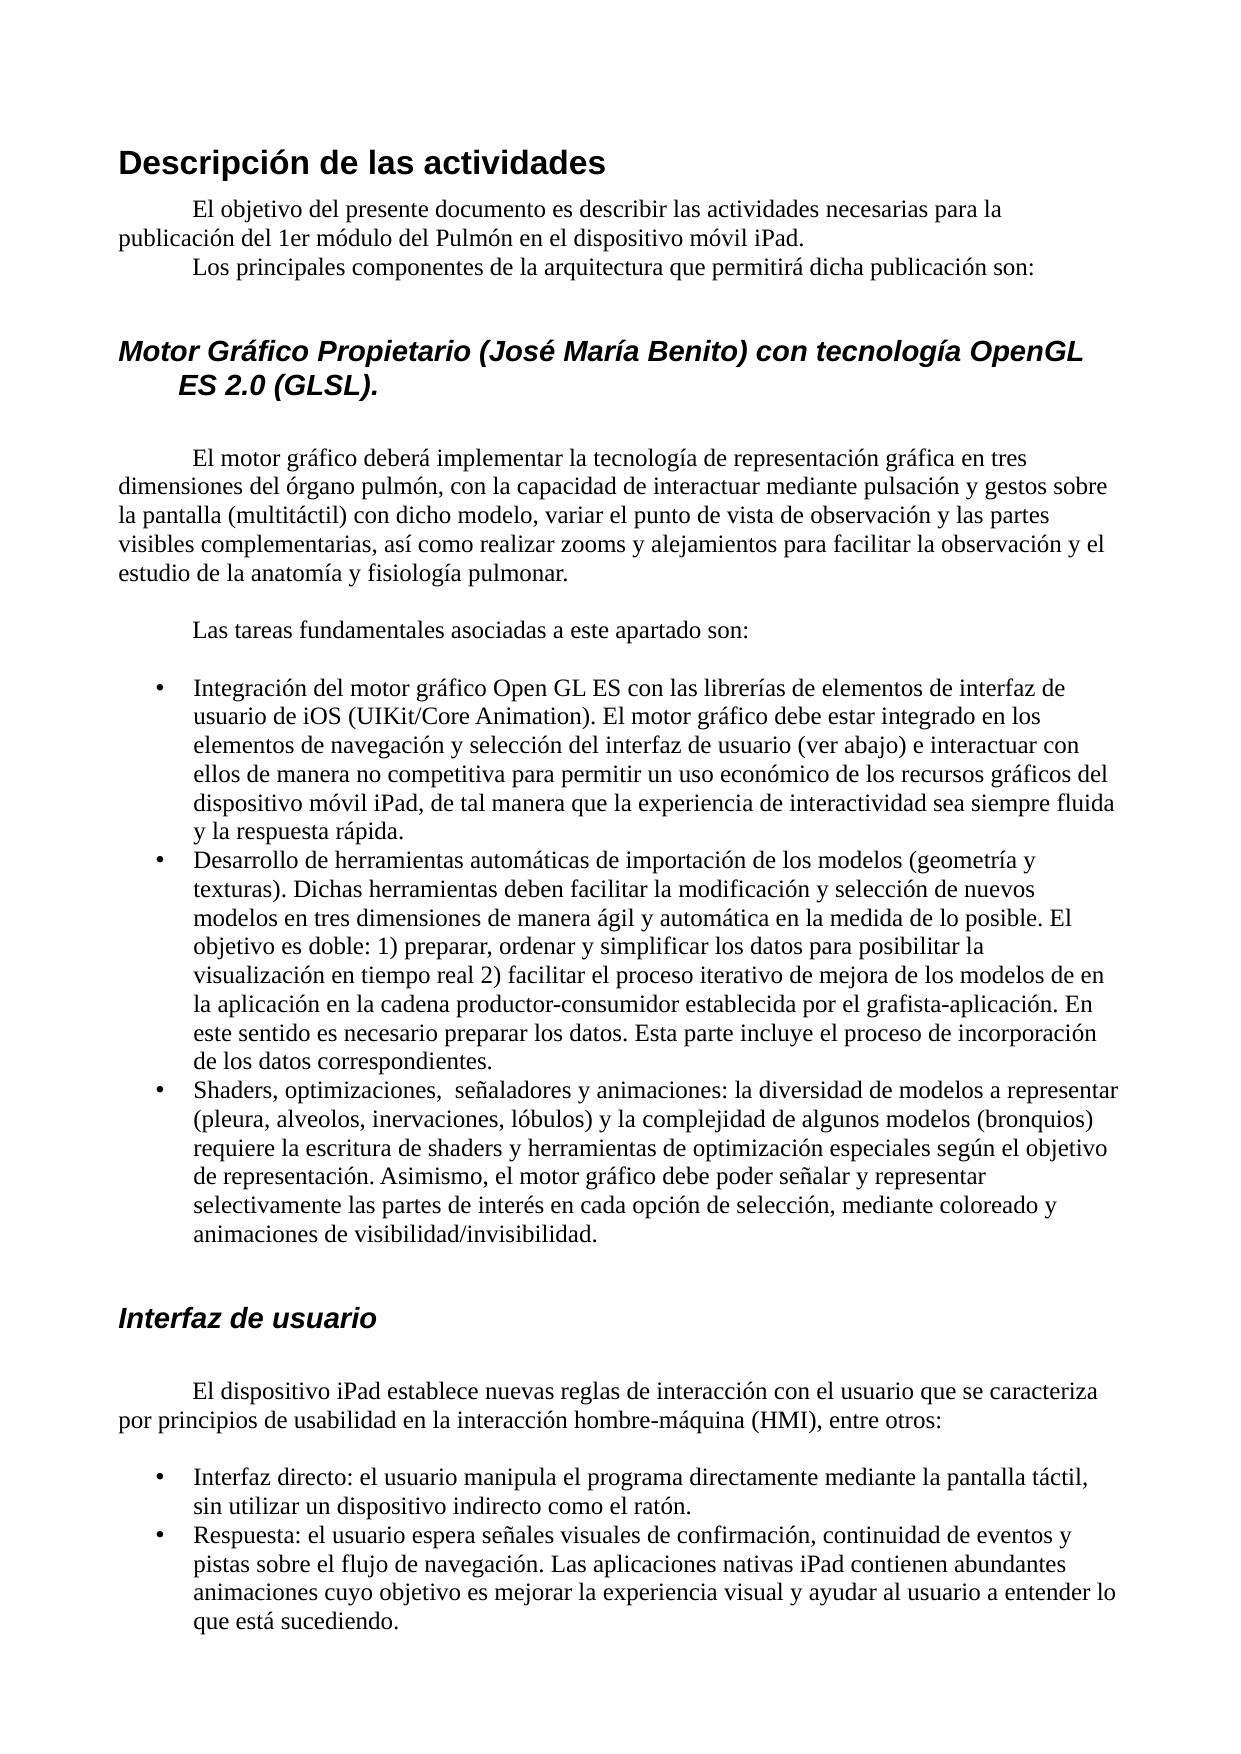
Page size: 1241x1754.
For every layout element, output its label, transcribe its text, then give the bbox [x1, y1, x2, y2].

text Las tareas fundamentales asociadas a este apartado son: [118, 615, 1122, 644]
list Shaders, optimizaciones, señaladores y animaciones: la diversidad de modelos a representar (pleura, alveolos, inervaciones, lóbulos) y la complejidad de algunos modelos (bronquios) requiere la escritura de shaders y herramientas de optimización especiales según el objetivo de representación. Asimismo, el motor gráfico debe poder señalar y representar selectivamente las partes de interés en cada opción de selección, mediante coloreado y animaciones de visibilidad/invisibilidad. [156, 1075, 1122, 1248]
list Desarrollo de herramientas automáticas de importación de los modelos (geometría y texturas). Dichas herramientas deben facilitar la modificación y selección de nuevos modelos en tres dimensiones de manera ágil y automática en la medida de lo posible. El objetivo es doble: 1) preparar, ordenar y simplificar los datos para posibilitar la visualización en tiempo real 2) facilitar el proceso iterativo de mejora de los modelos de en la aplicación en la cadena productor-consumidor establecida por el grafista-aplicación. En este sentido es necesario preparar los datos. Esta parte incluye el proceso de incorporación de los datos correspondientes. [156, 845, 1122, 1075]
list Integración del motor gráfico Open GL ES con las librerías de elementos de interfaz de usuario de iOS (UIKit/Core Animation). El motor gráfico debe estar integrado en los elementos de navegación y selección del interfaz de usuario (ver abajo) e interactuar con ellos de manera no competitiva para permitir un uso económico de los recursos gráficos del dispositivo móvil iPad, de tal manera que la experiencia de interactividad sea siempre fluida y la respuesta rápida. [156, 673, 1122, 845]
text El motor gráfico deberá implementar la tecnología de representación gráfica en tres dimensiones del órgano pulmón, con la capacidad de interactuar mediante pulsación y gestos sobre la pantalla (multitáctil) con dicho modelo, variar el punto de vista de observación y las partes visibles complementarias, así como realizar zooms y alejamientos para facilitar la observación y el estudio de la anatomía y fisiología pulmonar. [118, 443, 1122, 586]
subtitle Interfaz de usuario [118, 1301, 1122, 1335]
text El dispositivo iPad establece nuevas reglas de interacción con el usuario que se caracteriza por principios de usabilidad en la interacción hombre-máquina (HMI), entre otros: [118, 1376, 1122, 1434]
list Interfaz directo: el usuario manipula el programa directamente mediante la pantalla táctil, sin utilizar un dispositivo indirecto como el ratón. [156, 1462, 1122, 1520]
subtitle Motor Gráfico Propietario (José María Benito) con tecnología OpenGL ES 2.0 (GLSL). [118, 334, 1122, 401]
subtitle Descripción de las actividades [118, 143, 1122, 182]
list Respuesta: el usuario espera señales visuales de confirmación, continuidad de eventos y pistas sobre el flujo de navegación. Las aplicaciones nativas iPad contienen abundantes animaciones cuyo objetivo es mejorar la experiencia visual y ayudar al usuario a entender lo que está sucediendo. [156, 1520, 1122, 1635]
text El objetivo del presente documento es describir las actividades necesarias para la publicación del 1er módulo del Pulmón en el dispositivo móvil iPad. [118, 194, 1122, 252]
text Los principales componentes de la arquitectura que permitirá dicha publicación son: [118, 252, 1122, 281]
